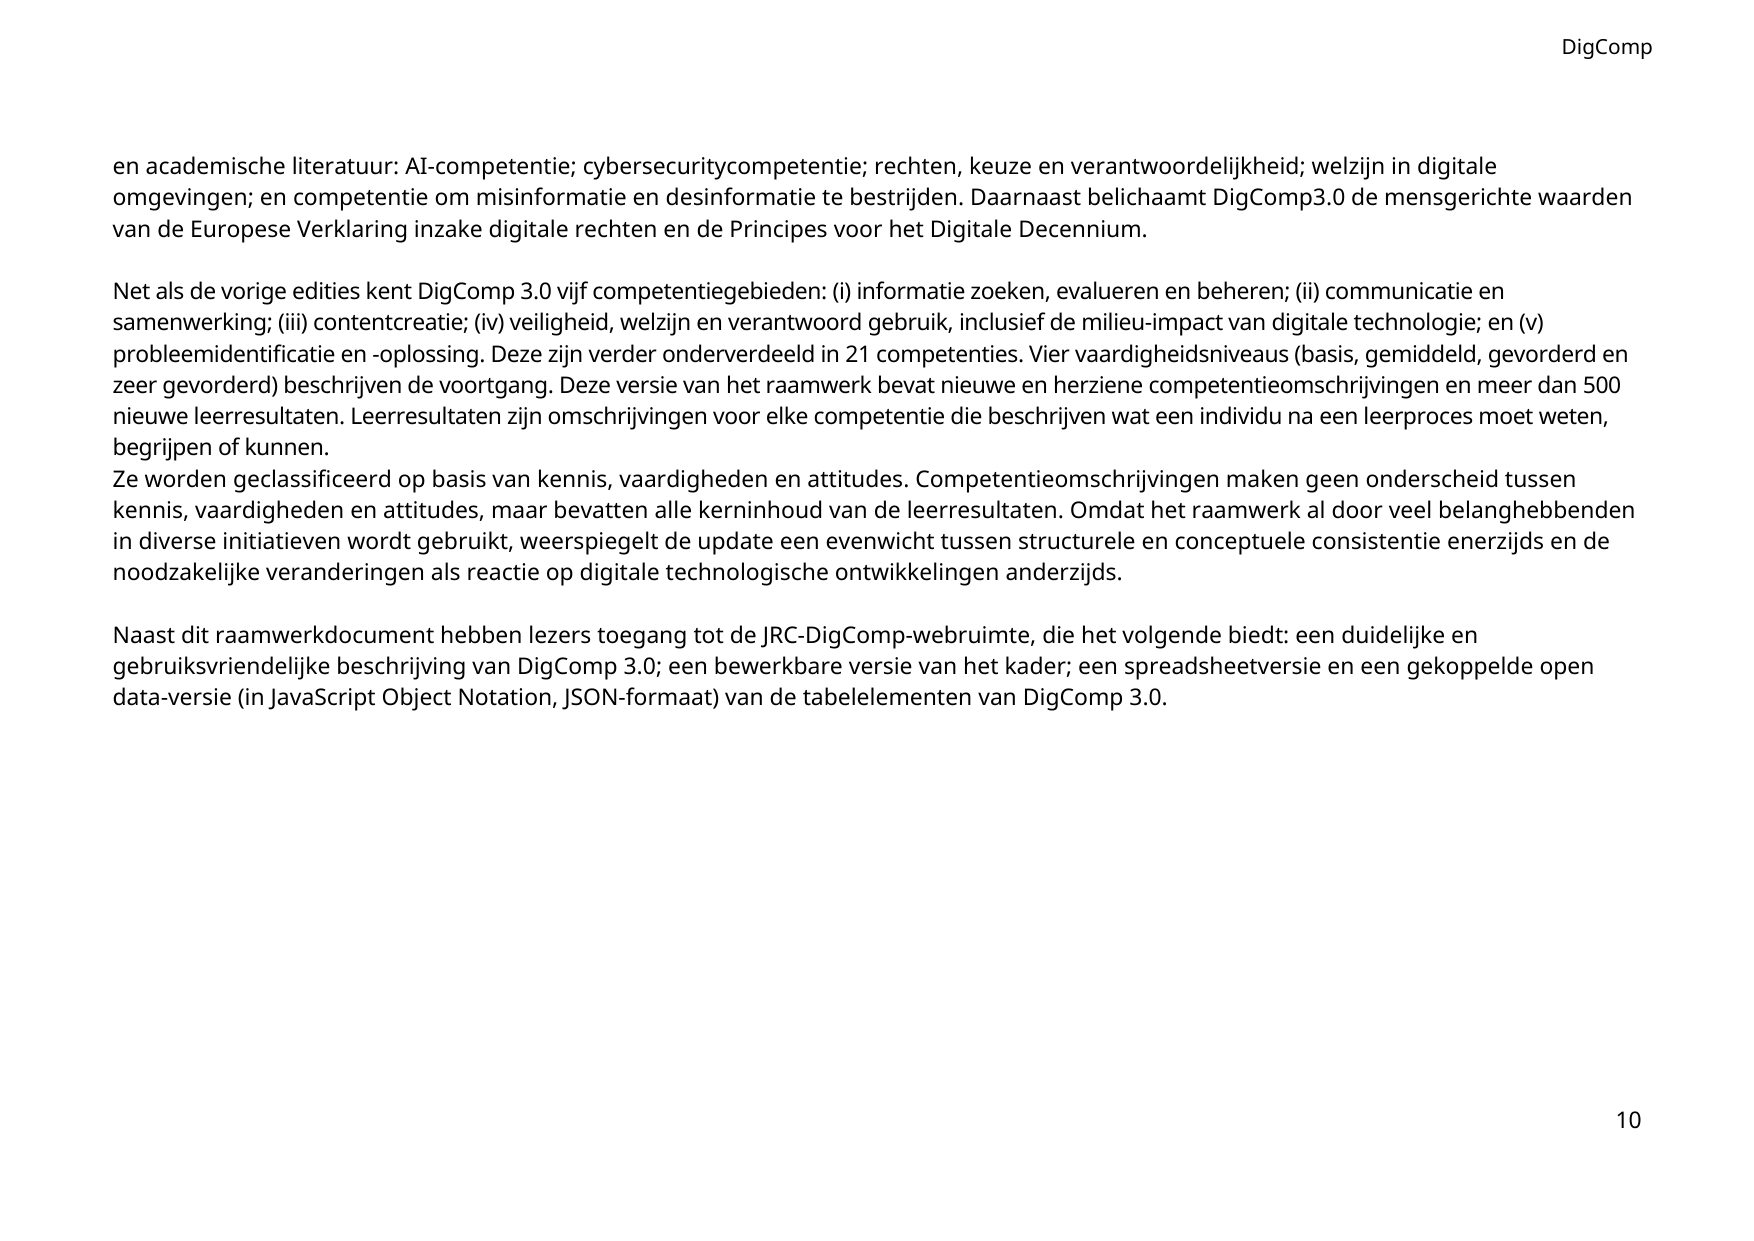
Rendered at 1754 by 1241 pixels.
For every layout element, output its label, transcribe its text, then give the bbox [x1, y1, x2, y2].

text Ze worden geclassificeerd op basis van kennis, vaardigheden en attitudes. Competentieomschrijvingen maken geen onderscheid tussen kennis, vaardigheden en attitudes, maar bevatten alle kerninhoud van de leerresultaten. Omdat het raamwerk al door veel belanghebbenden in diverse initiatieven wordt gebruikt, weerspiegelt de update een evenwicht tussen structurele en conceptuele consistentie enerzijds en de noodzakelijke veranderingen als reactie op digitale technologische ontwikkelingen anderzijds. [112, 462, 1641, 587]
text Naast dit raamwerkdocument hebben lezers toegang tot de JRC-DigComp-webruimte, die het volgende biedt: een duidelijke en gebruiksvriendelijke beschrijving van DigComp 3.0; een bewerkbare versie van het kader; een spreadsheetversie en een gekoppelde open data-versie (in JavaScript Object Notation, JSON-formaat) van de tabelelementen van DigComp 3.0. [112, 619, 1641, 712]
text Net als de vorige edities kent DigComp 3.0 vijf competentiegebieden: (i) informatie zoeken, evalueren en beheren; (ii) communicatie en samenwerking; (iii) contentcreatie; (iv) veiligheid, welzijn en verantwoord gebruik, inclusief de milieu-impact van digitale technologie; en (v) probleemidentificatie en -oplossing. Deze zijn verder onderverdeeld in 21 competenties. Vier vaardigheidsniveaus (basis, gemiddeld, gevorderd en zeer gevorderd) beschrijven de voortgang. Deze versie van het raamwerk bevat nieuwe en herziene competentieomschrijvingen en meer dan 500 nieuwe leerresultaten. Leerresultaten zijn omschrijvingen voor elke competentie die beschrijven wat een individu na een leerproces moet weten, begrijpen of kunnen. [112, 275, 1641, 462]
text en academische literatuur: AI-competentie; cybersecuritycompetentie; rechten, keuze en verantwoordelijkheid; welzijn in digitale omgevingen; en competentie om misinformatie en desinformatie te bestrijden. Daarnaast belichaamt DigComp3.0 de mensgerichte waarden van de Europese Verklaring inzake digitale rechten en de Principes voor het Digitale Decennium. [112, 150, 1641, 244]
